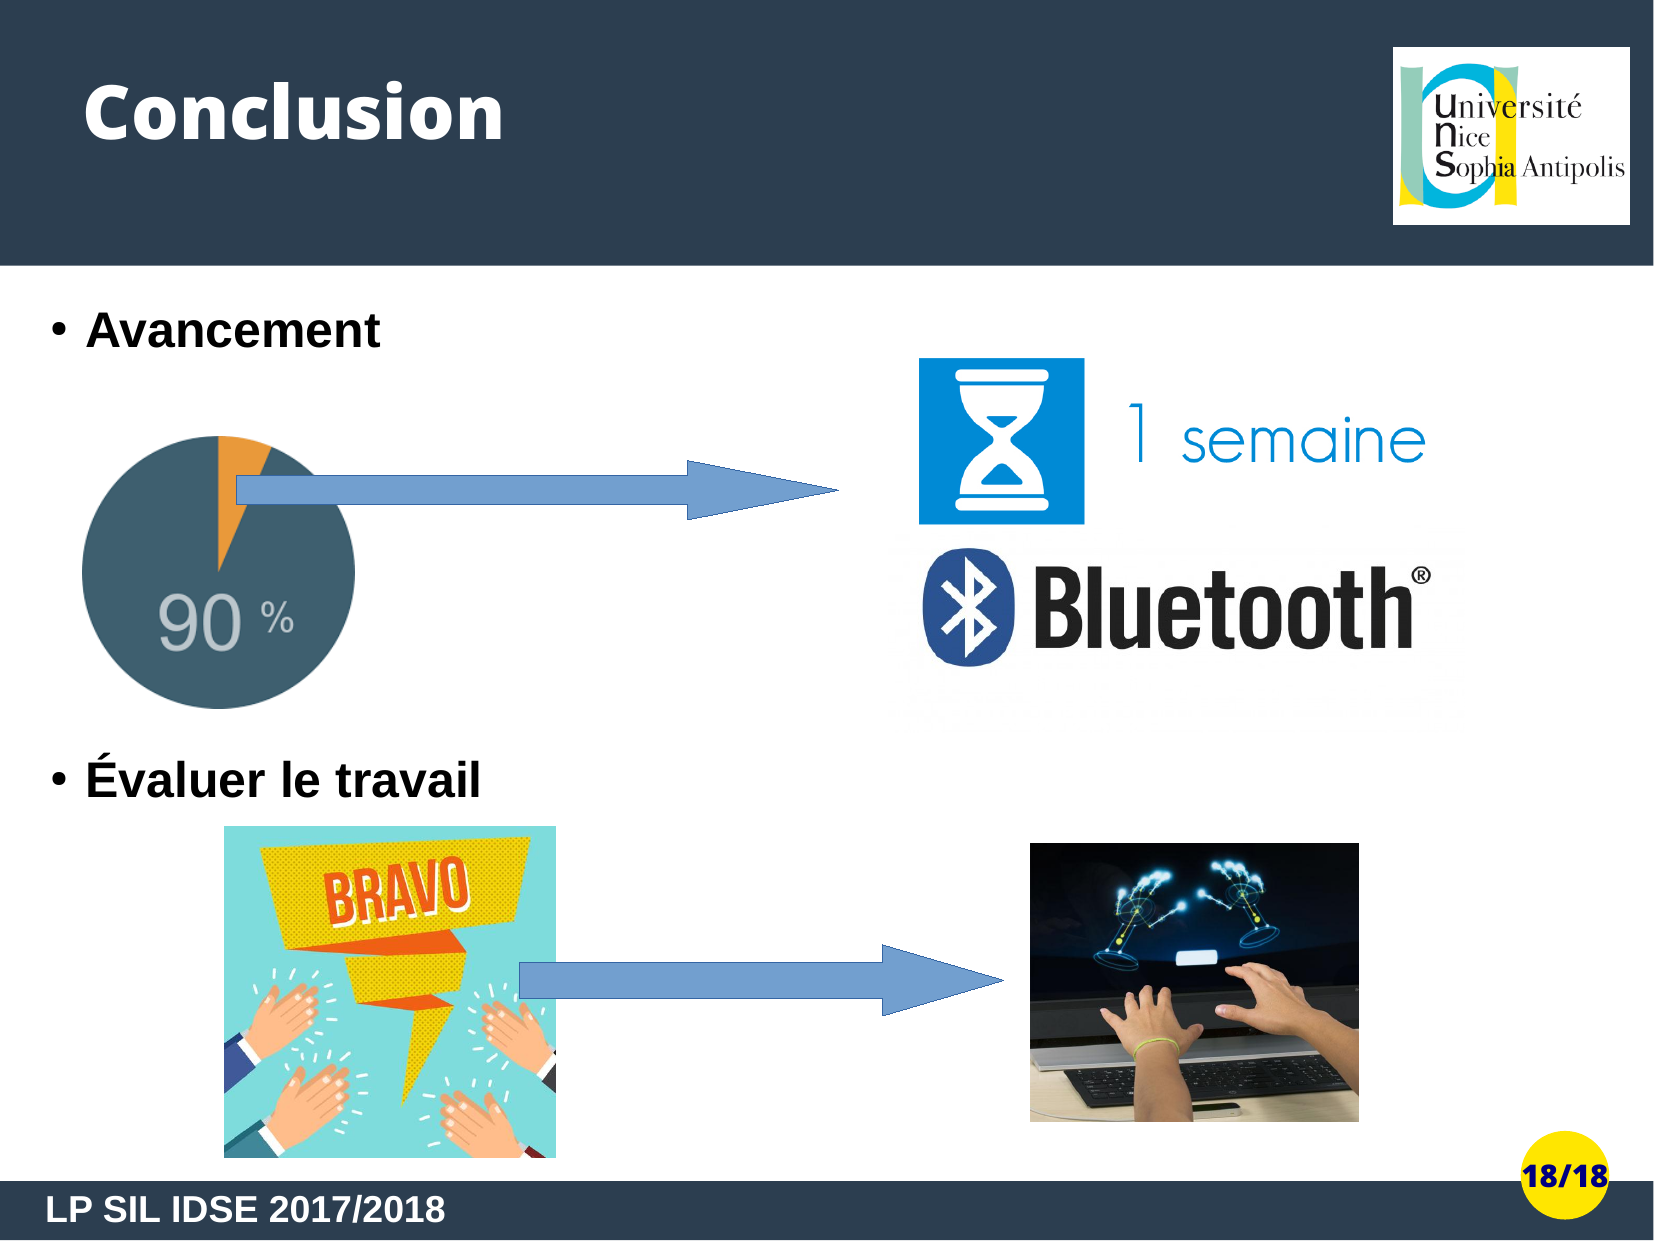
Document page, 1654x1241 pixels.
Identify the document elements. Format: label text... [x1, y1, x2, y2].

text_box [519, 944, 1004, 1016]
picture [1030, 843, 1359, 1123]
text_box [236, 460, 839, 520]
text_box Avancement [35, 295, 396, 366]
picture [82, 436, 355, 709]
picture [1393, 47, 1630, 225]
title Conclusion [82, 49, 1430, 172]
picture [888, 349, 1465, 733]
picture [224, 826, 556, 1158]
text_box Évaluer le travail [35, 744, 499, 815]
